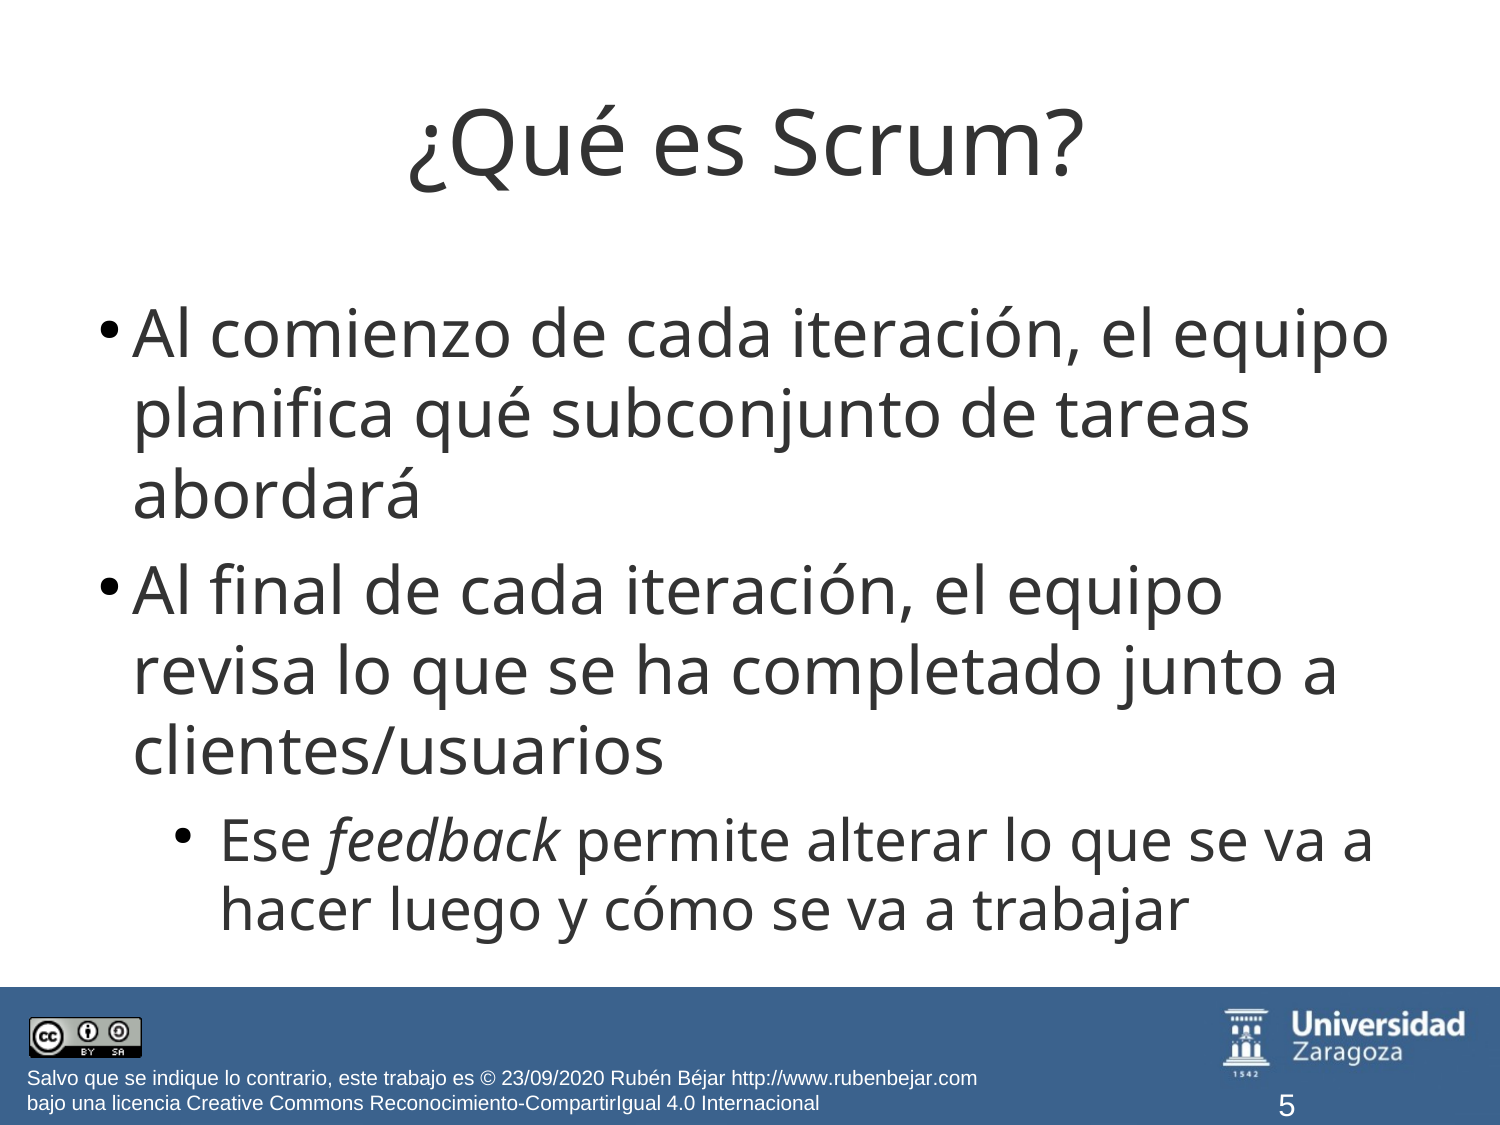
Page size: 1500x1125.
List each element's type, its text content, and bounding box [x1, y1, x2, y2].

list Al comienzo de cada iteración, el equipo planifica qué subconjunto de tareas abordará Al final de cada iteración, el equipo revisa lo que se ha completado junto a clientes/usuarios Ese feedback permite alterar lo que se va a hacer luego y cómo se va a trabajar [82, 283, 1418, 957]
title ¿Qué es Scrum? [74, 21, 1420, 257]
picture [0, 987, 1500, 1125]
